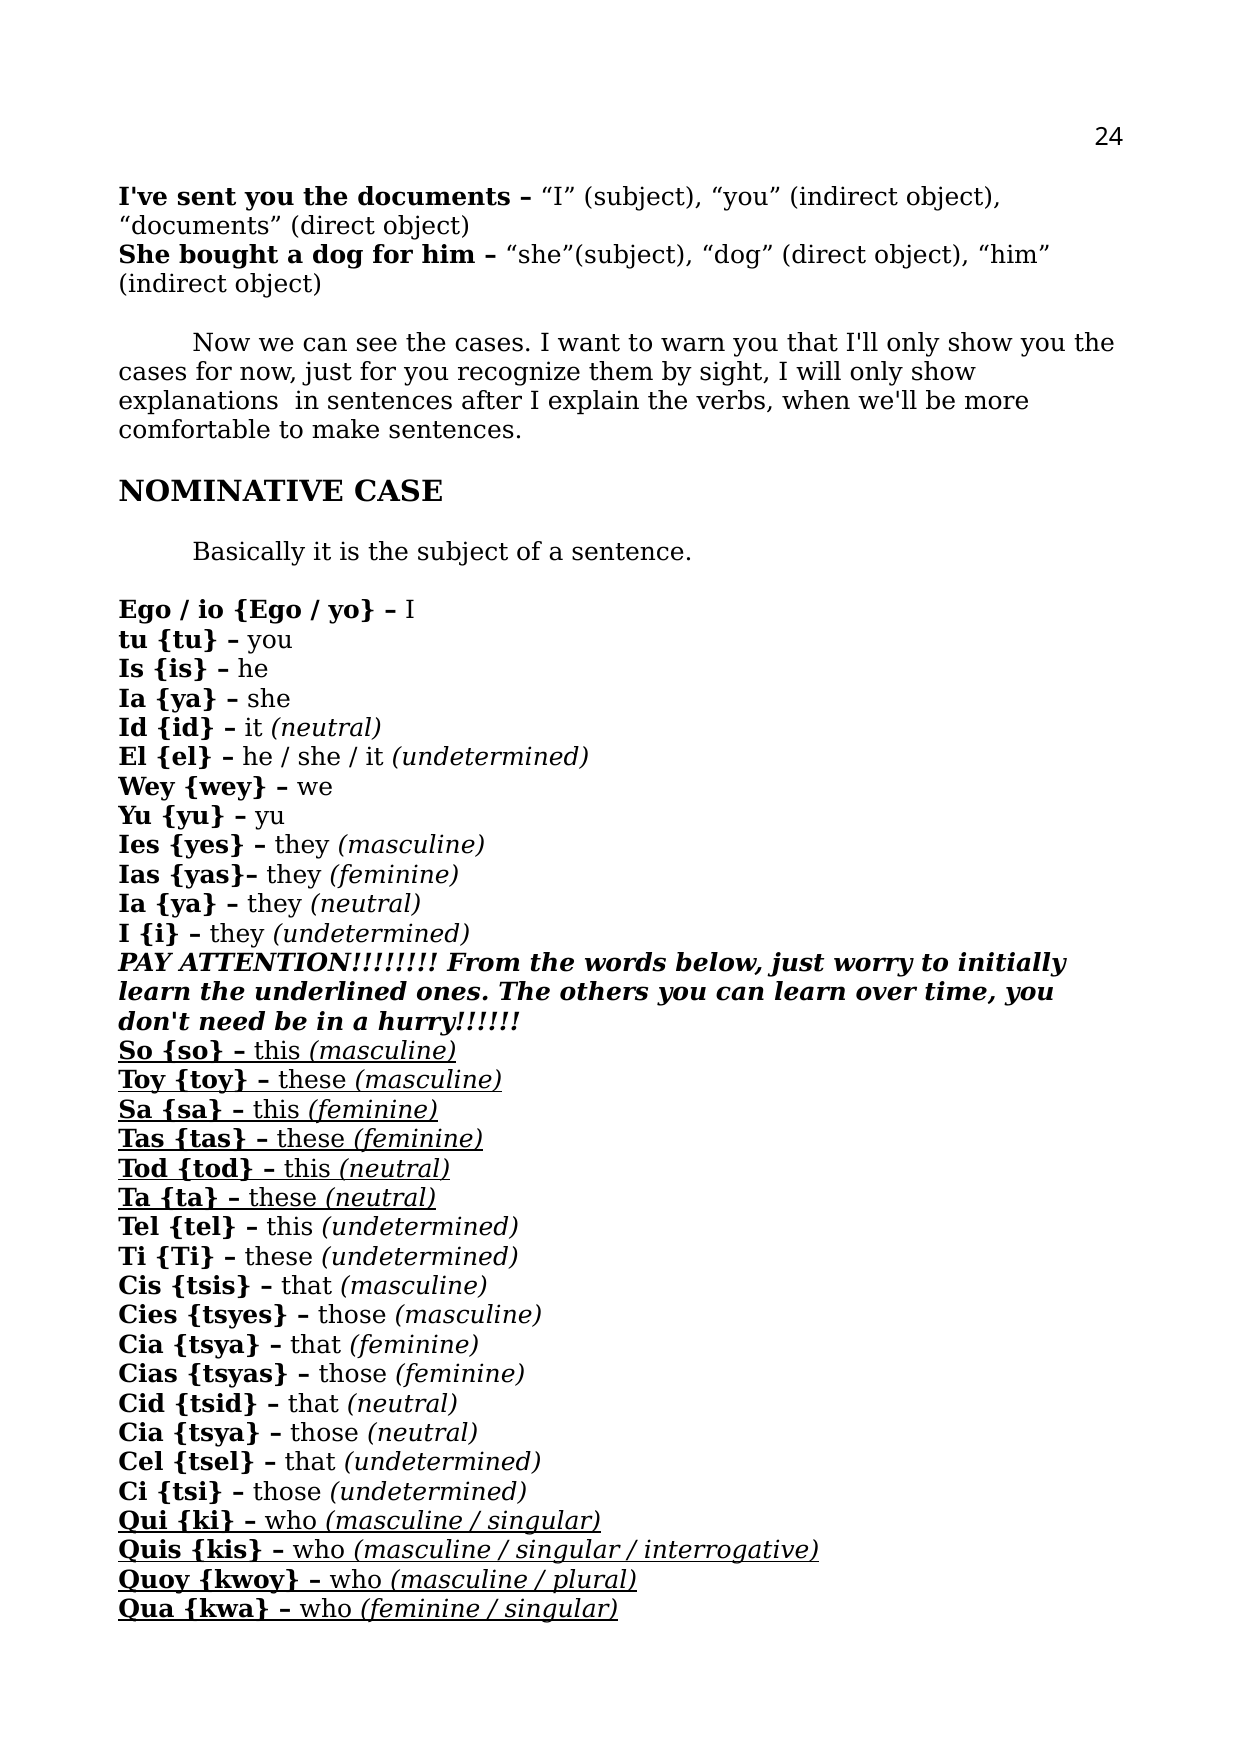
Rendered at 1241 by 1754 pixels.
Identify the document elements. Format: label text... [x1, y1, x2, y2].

text Ego / io {Ego / yo} – I [118, 596, 1123, 625]
text PAY ATTENTION!!!!!!!! From the words below, just worry to initially learn the underlined ones. The others you can learn over time, you don't need be in a hurry!!!!!! [118, 948, 1123, 1036]
text Cid {tsid} – that (neutral) [118, 1389, 1123, 1418]
text I {i} – they (undetermined) [118, 919, 1123, 948]
text Ti {Ti} – these (undetermined) [118, 1242, 1123, 1271]
text Toy {toy} – these (masculine) [118, 1066, 1123, 1095]
subtitle NOMINATIVE CASE [118, 474, 1123, 508]
text Tas {tas} – these (feminine) [118, 1124, 1123, 1154]
text Sa {sa} – this (feminine) [118, 1095, 1123, 1124]
text Cia {tsya} – those (neutral) [118, 1418, 1123, 1447]
text Cies {tsyes} – those (masculine) [118, 1301, 1123, 1330]
text Qui {ki} – who (masculine / singular) [118, 1506, 1123, 1536]
text Ia {ya} – they (neutral) [118, 889, 1123, 919]
text Cia {tsya} – that (feminine) [118, 1330, 1123, 1359]
text I've sent you the documents – “I” (subject), “you” (indirect object), “documents” (direct object) [118, 182, 1123, 240]
text Yu {yu} – yu [118, 801, 1123, 831]
text Is {is} – he [118, 654, 1123, 684]
text Quoy {kwoy} – who (masculine / plural) [118, 1565, 1123, 1594]
text Quis {kis} – who (masculine / singular / interrogative) [118, 1536, 1123, 1565]
text Tel {tel} – this (undetermined) [118, 1212, 1123, 1242]
text Ta {ta} – these (neutral) [118, 1183, 1123, 1212]
text Cel {tsel} – that (undetermined) [118, 1447, 1123, 1477]
text Wey {wey} – we [118, 772, 1123, 801]
text Ci {tsi} – those (undetermined) [118, 1477, 1123, 1506]
text Cis {tsis} – that (masculine) [118, 1271, 1123, 1301]
text So {so} – this (masculine) [118, 1036, 1123, 1066]
text Ias {yas}– they (feminine) [118, 860, 1123, 889]
text Tod {tod} – this (neutral) [118, 1154, 1123, 1183]
text Id {id} – it (neutral) [118, 713, 1123, 742]
text Cias {tsyas} – those (feminine) [118, 1359, 1123, 1389]
text Ies {yes} – they (masculine) [118, 831, 1123, 860]
text Now we can see the cases. I want to warn you that I'll only show you the cases for now, just for you recognize them by sight, I will only show explanations in sentences after I explain the verbs, when we'll be more comfortable to make sentences. [118, 328, 1123, 444]
text tu {tu} – you [118, 625, 1123, 654]
text She bought a dog for him – “she”(subject), “dog” (direct object), “him” (indirect object) [118, 240, 1123, 299]
text El {el} – he / she / it (undetermined) [118, 742, 1123, 772]
text Ia {ya} – she [118, 684, 1123, 713]
text Qua {kwa} – who (feminine / singular) [118, 1594, 1123, 1624]
text Basically it is the subject of a sentence. [118, 537, 1123, 566]
